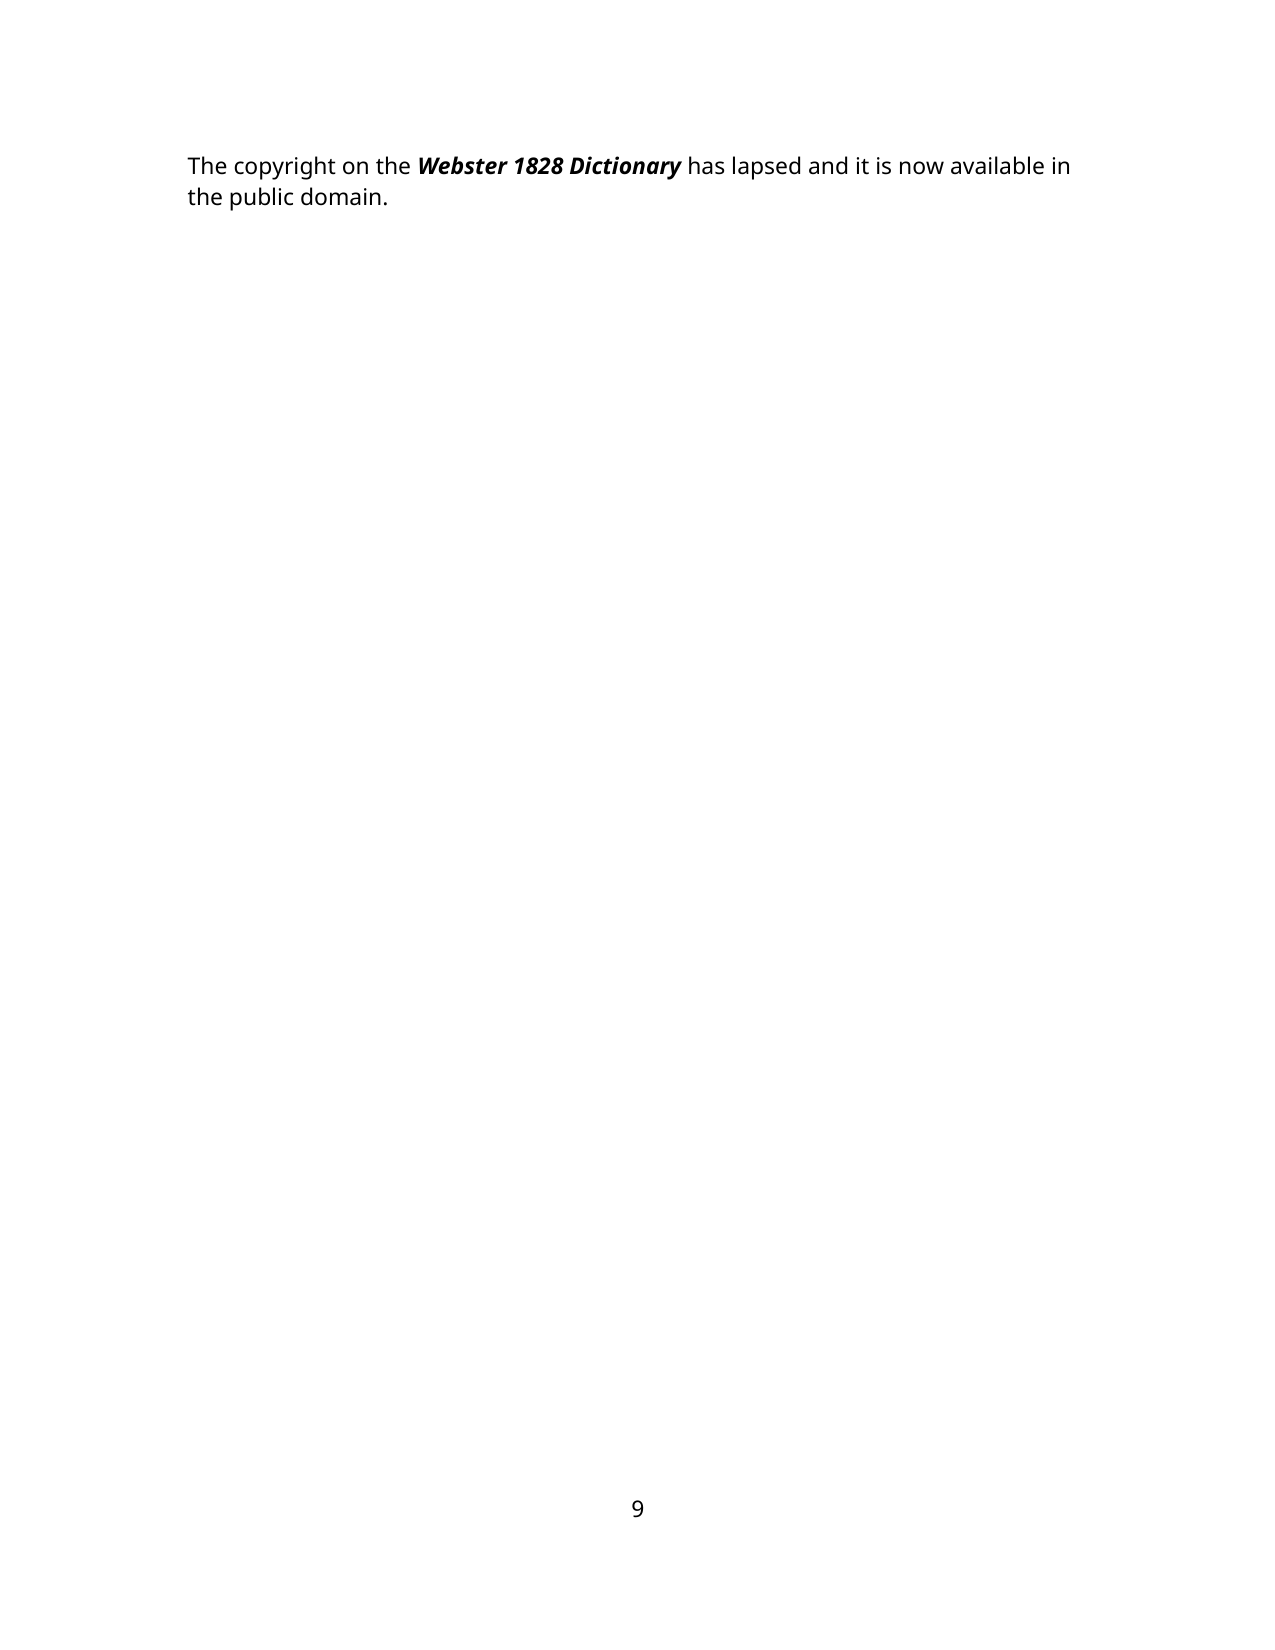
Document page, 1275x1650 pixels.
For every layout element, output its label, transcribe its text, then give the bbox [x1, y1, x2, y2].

text The copyright on the Webster 1828 Dictionary has lapsed and it is now available in the public domain. [187, 150, 1087, 212]
